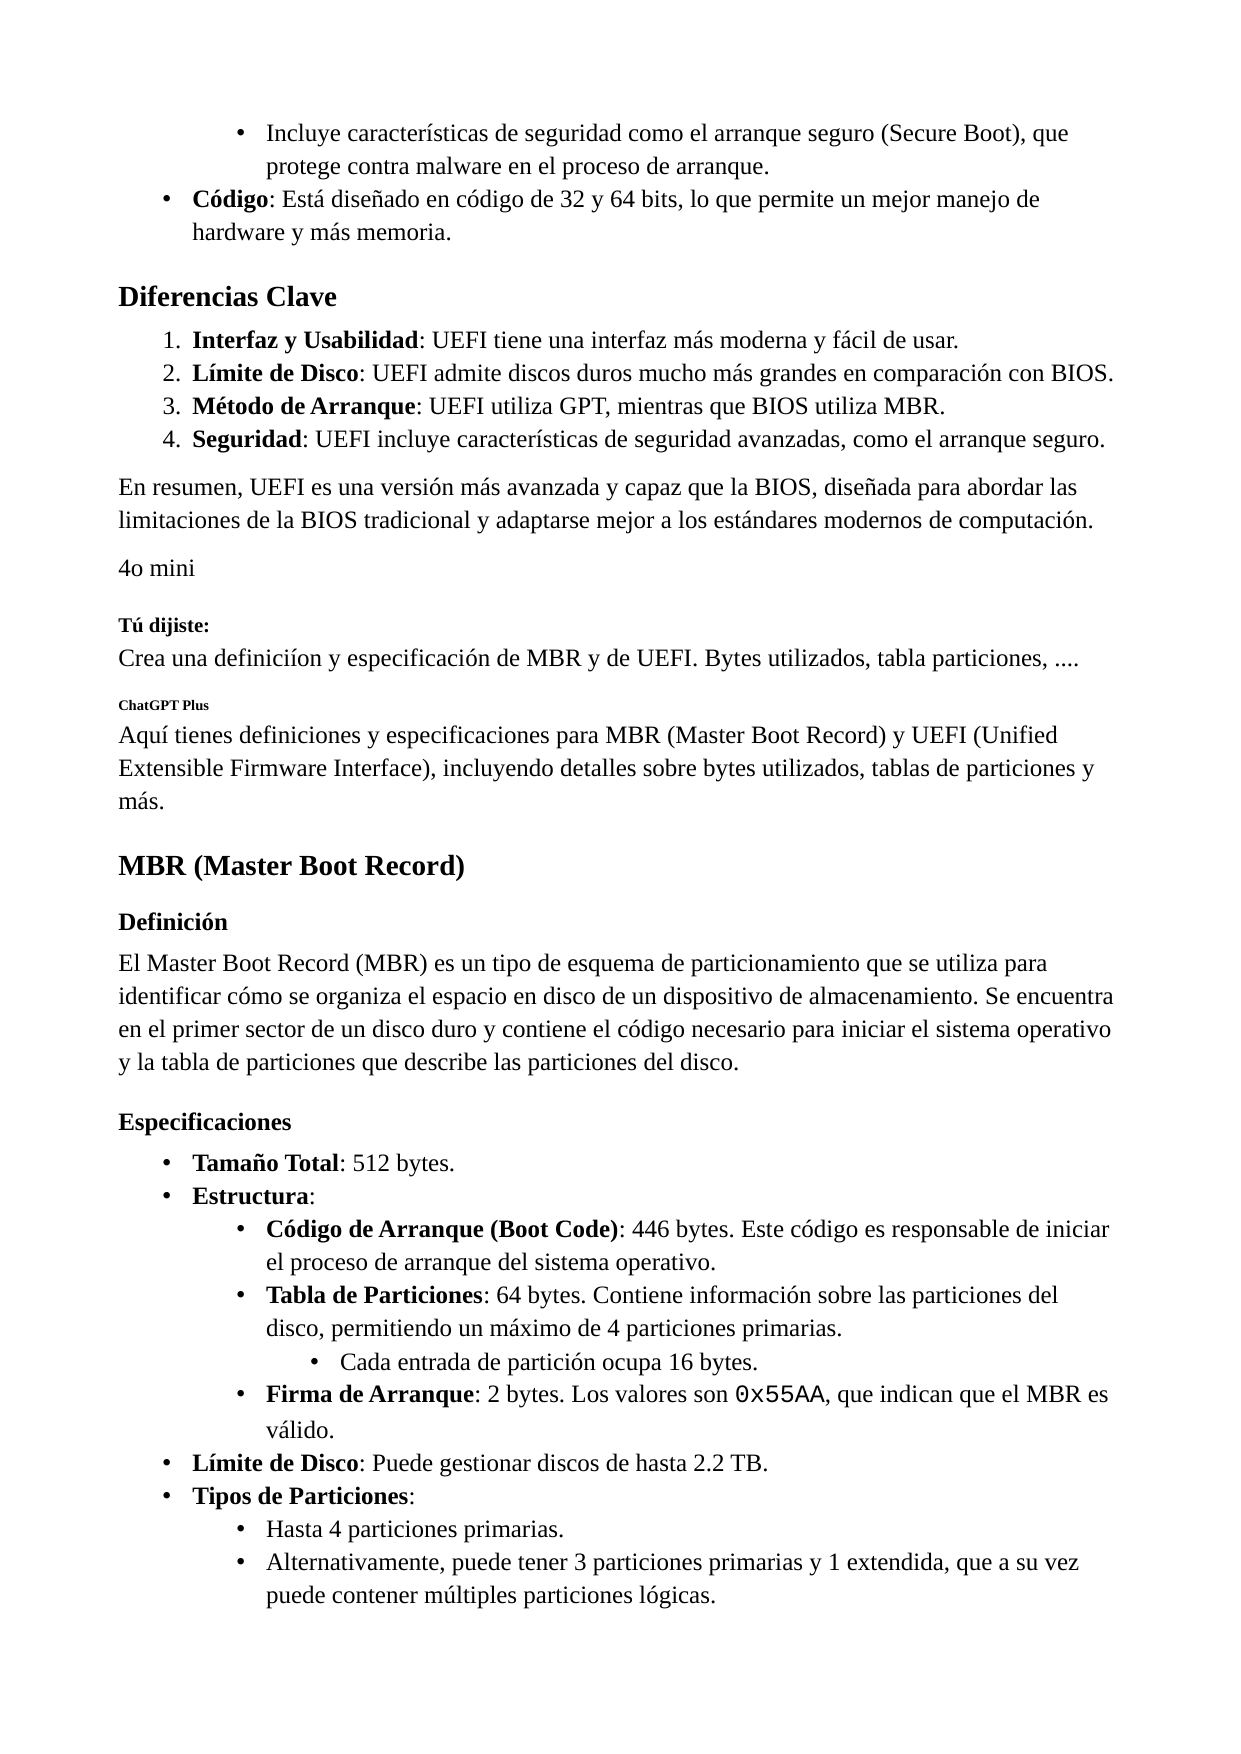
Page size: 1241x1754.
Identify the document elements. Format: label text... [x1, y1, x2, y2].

subtitle MBR (Master Boot Record) [118, 848, 1122, 882]
list Seguridad: UEFI incluye características de seguridad avanzadas, como el arranque seguro. [162, 424, 1122, 453]
subtitle ChatGPT Plus [118, 697, 1122, 714]
subtitle Tú dijiste: [118, 613, 1122, 637]
list Tabla de Particiones: 64 bytes. Contiene información sobre las particiones del disco, permitiendo un máximo de 4 particiones primarias. [236, 1281, 1122, 1342]
text 4o mini [118, 553, 1122, 581]
subtitle Diferencias Clave [118, 279, 1122, 313]
list Incluye características de seguridad como el arranque seguro (Secure Boot), que protege contra malware en el proceso de arranque. [236, 118, 1122, 180]
subtitle Especificaciones [118, 1107, 1122, 1136]
list Código: Está diseñado en código de 32 y 64 bits, lo que permite un mejor manejo de hardware y más memoria. [162, 184, 1122, 246]
list Tipos de Particiones: [162, 1481, 1122, 1509]
subtitle Definición [118, 907, 1122, 936]
list Cada entrada de partición ocupa 16 bytes. [310, 1347, 1122, 1375]
list Firma de Arranque: 2 bytes. Los valores son 0x55AA, que indican que el MBR es válido. [236, 1379, 1122, 1443]
text Crea una definiciíon y especificación de MBR y de UEFI. Bytes utilizados, tabla particiones, .... [118, 643, 1122, 672]
list Código de Arranque (Boot Code): 446 bytes. Este código es responsable de iniciar el proceso de arranque del sistema operativo. [236, 1214, 1122, 1276]
list Tamaño Total: 512 bytes. [162, 1148, 1122, 1177]
list Método de Arranque: UEFI utiliza GPT, mientras que BIOS utiliza MBR. [162, 391, 1122, 420]
list Límite de Disco: UEFI admite discos duros mucho más grandes en comparación con BIOS. [162, 358, 1122, 387]
text En resumen, UEFI es una versión más avanzada y capaz que la BIOS, diseñada para abordar las limitaciones de la BIOS tradicional y adaptarse mejor a los estándares modernos de computación. [118, 472, 1122, 534]
list Interfaz y Usabilidad: UEFI tiene una interfaz más moderna y fácil de usar. [162, 325, 1122, 354]
list Límite de Disco: Puede gestionar discos de hasta 2.2 TB. [162, 1448, 1122, 1476]
list Alternativamente, puede tener 3 particiones primarias y 1 extendida, que a su vez puede contener múltiples particiones lógicas. [236, 1547, 1122, 1608]
text El Master Boot Record (MBR) es un tipo de esquema de particionamiento que se utiliza para identificar cómo se organiza el espacio en disco de un dispositivo de almacenamiento. Se encuentra en el primer sector de un disco duro y contiene el código necesario para iniciar el sistema operativo y la tabla de particiones que describe las particiones del disco. [118, 948, 1122, 1076]
list Estructura: [162, 1181, 1122, 1210]
text Aquí tienes definiciones y especificaciones para MBR (Master Boot Record) y UEFI (Unified Extensible Firmware Interface), incluyendo detalles sobre bytes utilizados, tablas de particiones y más. [118, 720, 1122, 815]
list Hasta 4 particiones primarias. [236, 1514, 1122, 1542]
